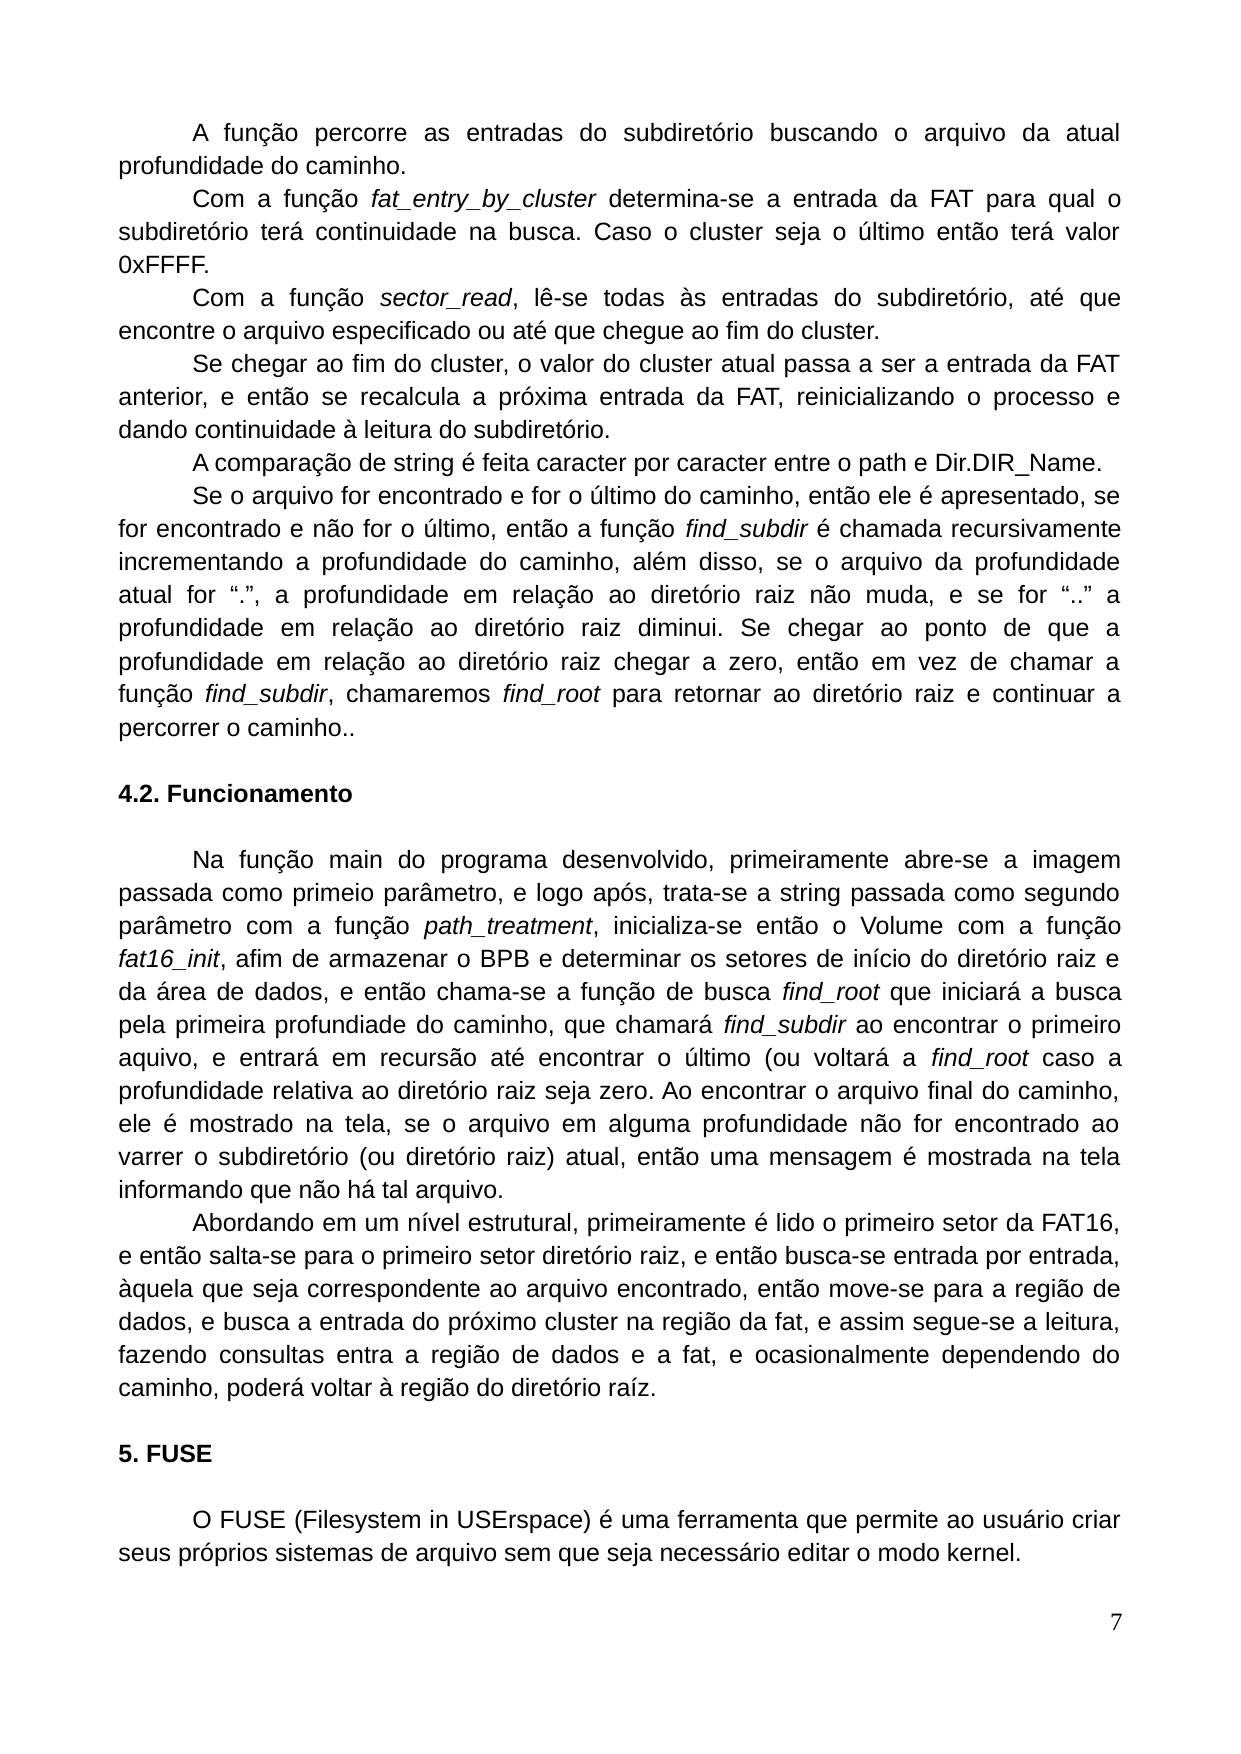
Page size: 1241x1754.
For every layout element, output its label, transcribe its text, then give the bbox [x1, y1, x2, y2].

text Com a função fat_entry_by_cluster determina-se a entrada da FAT para qual o subdiretório terá continuidade na busca. Caso o cluster seja o último então terá valor 0xFFFF. [118, 184, 1122, 279]
text O FUSE (Filesystem in USErspace) é uma ferramenta que permite ao usuário criar seus próprios sistemas de arquivo sem que seja necessário editar o modo kernel. [118, 1505, 1122, 1567]
text Se o arquivo for encontrado e for o último do caminho, então ele é apresentado, se for encontrado e não for o último, então a função find_subdir é chamada recursivamente incrementando a profundidade do caminho, além disso, se o arquivo da profundidade atual for “.”, a profundidade em relação ao diretório raiz não muda, e se for “..” a profundidade em relação ao diretório raiz diminui. Se chegar ao ponto de que a profundidade em relação ao diretório raiz chegar a zero, então em vez de chamar a função find_subdir, chamaremos find_root para retornar ao diretório raiz e continuar a percorrer o caminho.. [118, 481, 1122, 741]
text A comparação de string é feita caracter por caracter entre o path e Dir.DIR_Name. [118, 448, 1122, 477]
text Com a função sector_read, lê-se todas às entradas do subdiretório, até que encontre o arquivo especificado ou até que chegue ao fim do cluster. [118, 283, 1122, 345]
text Abordando em um nível estrutural, primeiramente é lido o primeiro setor da FAT16, e então salta-se para o primeiro setor diretório raiz, e então busca-se entrada por entrada, àquela que seja correspondente ao arquivo encontrado, então move-se para a região de dados, e busca a entrada do próximo cluster na região da fat, e assim segue-se a leitura, fazendo consultas entra a região de dados e a fat, e ocasionalmente dependendo do caminho, poderá voltar à região do diretório raíz. [118, 1208, 1122, 1402]
text Na função main do programa desenvolvido, primeiramente abre-se a imagem passada como primeio parâmetro, e logo após, trata-se a string passada como segundo parâmetro com a função path_treatment, inicializa-se então o Volume com a função fat16_init, afim de armazenar o BPB e determinar os setores de início do diretório raiz e da área de dados, e então chama-se a função de busca find_root que iniciará a busca pela primeira profundiade do caminho, que chamará find_subdir ao encontrar o primeiro aquivo, e entrará em recursão até encontrar o último (ou voltará a find_root caso a profundidade relativa ao diretório raiz seja zero. Ao encontrar o arquivo final do caminho, ele é mostrado na tela, se o arquivo em alguma profundidade não for encontrado ao varrer o subdiretório (ou diretório raiz) atual, então uma mensagem é mostrada na tela informando que não há tal arquivo. [118, 844, 1122, 1203]
text 5. FUSE [118, 1439, 1122, 1468]
text A função percorre as entradas do subdiretório buscando o arquivo da atual profundidade do caminho. [118, 118, 1122, 180]
text 4.2. Funcionamento [118, 778, 1122, 807]
text Se chegar ao fim do cluster, o valor do cluster atual passa a ser a entrada da FAT anterior, e então se recalcula a próxima entrada da FAT, reinicializando o processo e dando continuidade à leitura do subdiretório. [118, 349, 1122, 444]
